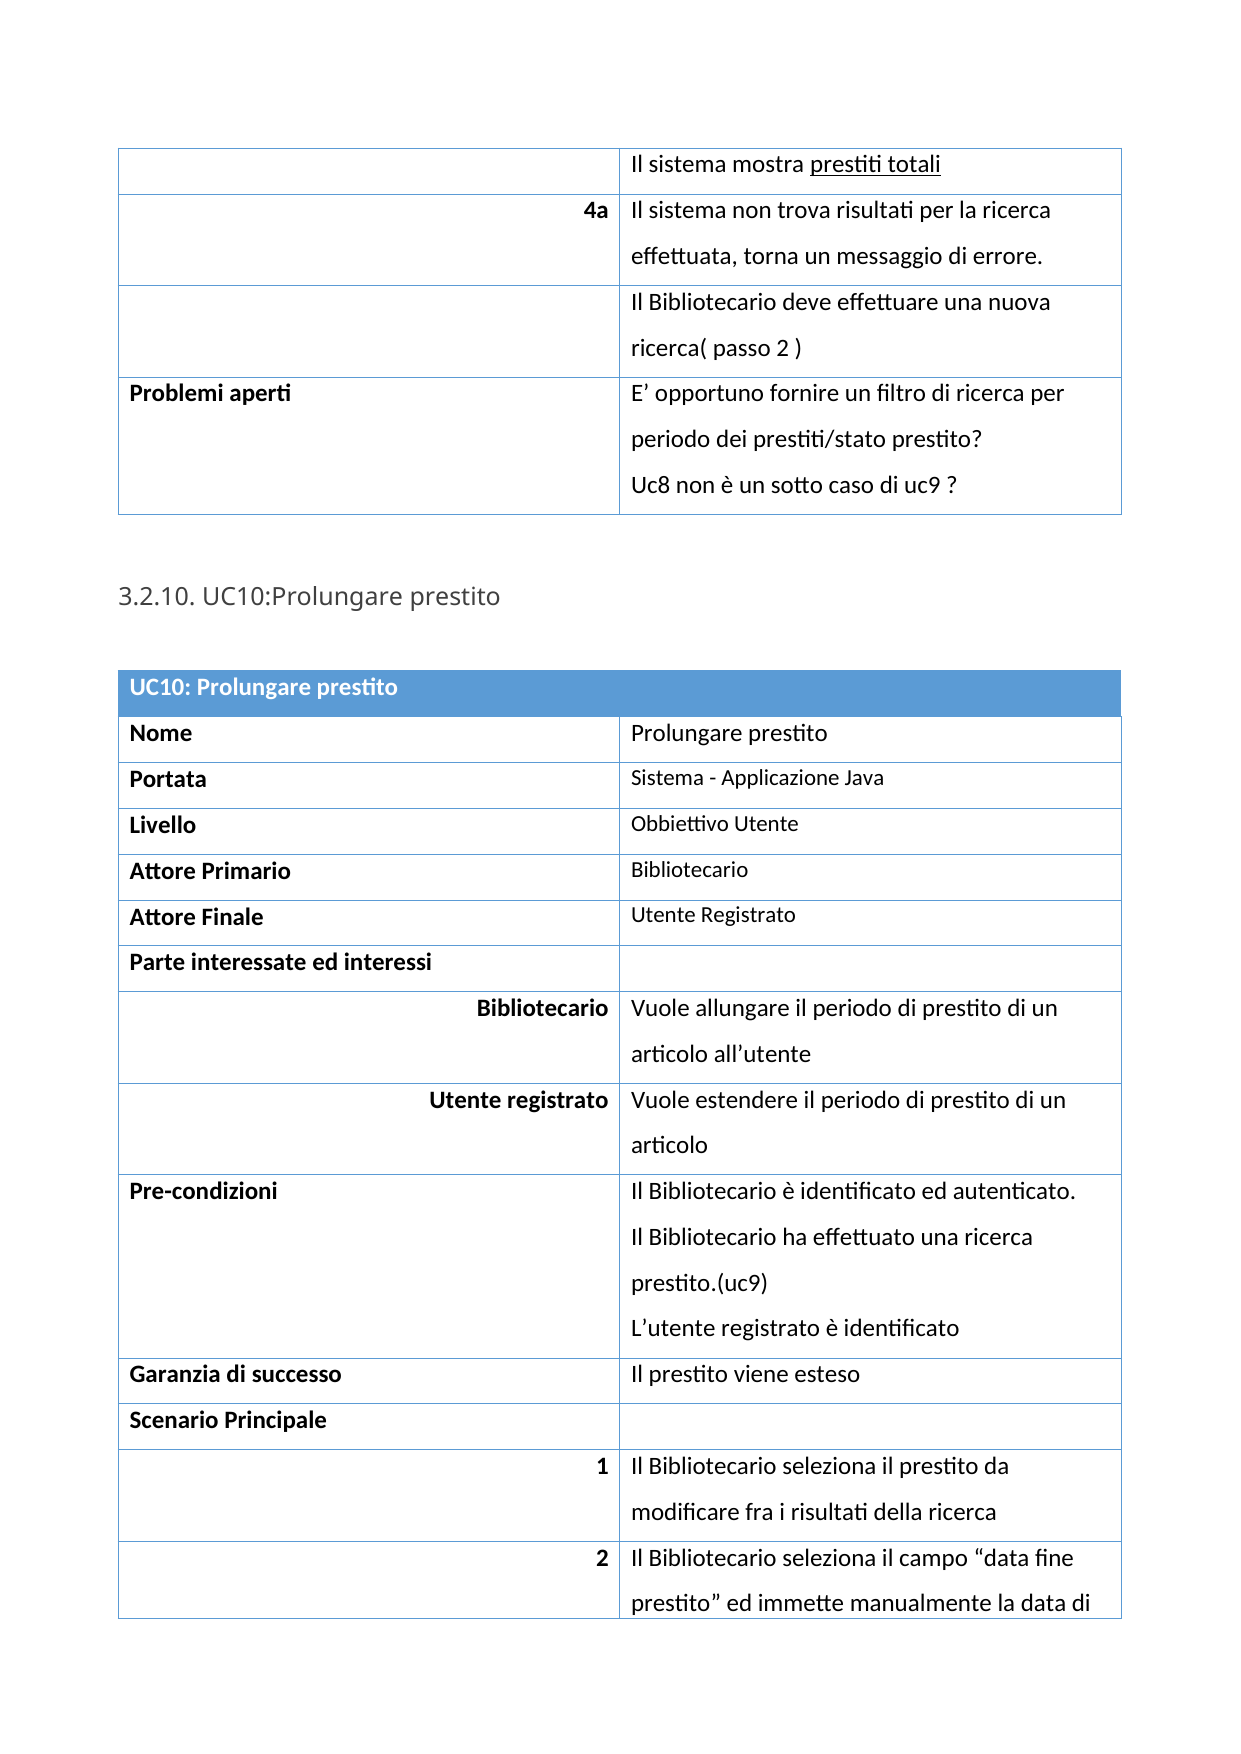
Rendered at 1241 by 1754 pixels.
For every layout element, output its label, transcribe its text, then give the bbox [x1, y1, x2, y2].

table_cell Garanzia di successo [119, 1359, 619, 1403]
table_cell Obbiettivo Utente [620, 809, 1121, 854]
table_cell Utente registrato [119, 1084, 619, 1174]
subtitle 3.2.10. UC10:Prolungare prestito [118, 578, 1122, 612]
table_cell Il Bibliotecario è identificato ed autenticato. Il Bibliotecario ha effettuato una ricerca prestito.(uc9) L’utente registrato è identificato [620, 1175, 1121, 1357]
table_cell Bibliotecario [119, 992, 619, 1083]
table_cell Portata [119, 763, 619, 808]
table_cell E’ opportuno fornire un filtro di ricerca per periodo dei prestiti/stato prestito? Uc8 non è un sotto caso di uc9 ? [620, 378, 1121, 514]
table_cell Il Bibliotecario seleziona il prestito da modificare fra i risultati della ricerca [620, 1450, 1121, 1541]
table_cell Vuole allungare il periodo di prestito di un articolo all’utente [620, 992, 1121, 1083]
table_cell Vuole estendere il periodo di prestito di un articolo [620, 1084, 1121, 1174]
table_cell Problemi aperti [119, 378, 619, 514]
table_cell 2 [119, 1542, 619, 1618]
table_cell [119, 149, 619, 193]
table_cell [119, 286, 619, 377]
table_cell Il sistema mostra prestiti totali [620, 149, 1121, 193]
table_cell Scenario Principale [119, 1404, 619, 1449]
table_cell Utente Registrato [620, 901, 1121, 945]
table_header UC10: Prolungare prestito [119, 671, 1121, 716]
table_cell Il sistema non trova risultati per la ricerca effettuata, torna un messaggio di errore. [620, 195, 1121, 285]
table_cell Livello [119, 809, 619, 854]
table_cell Sistema - Applicazione Java [620, 763, 1121, 808]
table_cell Il Bibliotecario seleziona il campo “data fine prestito” ed immette manualmente la data di [620, 1542, 1121, 1618]
table_cell Attore Finale [119, 901, 619, 945]
table_cell Il Bibliotecario deve effettuare una nuova ricerca( passo 2 ) [620, 286, 1121, 377]
table_cell Bibliotecario [620, 855, 1121, 899]
table_cell 4a [119, 195, 619, 285]
table_cell 1 [119, 1450, 619, 1541]
table_cell Prolungare prestito [620, 717, 1121, 762]
table_cell [620, 1404, 1121, 1449]
table_cell Parte interessate ed interessi [119, 946, 619, 991]
table_cell Il prestito viene esteso [620, 1359, 1121, 1403]
table_cell Nome [119, 717, 619, 762]
table_cell [620, 946, 1121, 991]
table_cell Attore Primario [119, 855, 619, 899]
table_cell Pre-condizioni [119, 1175, 619, 1357]
